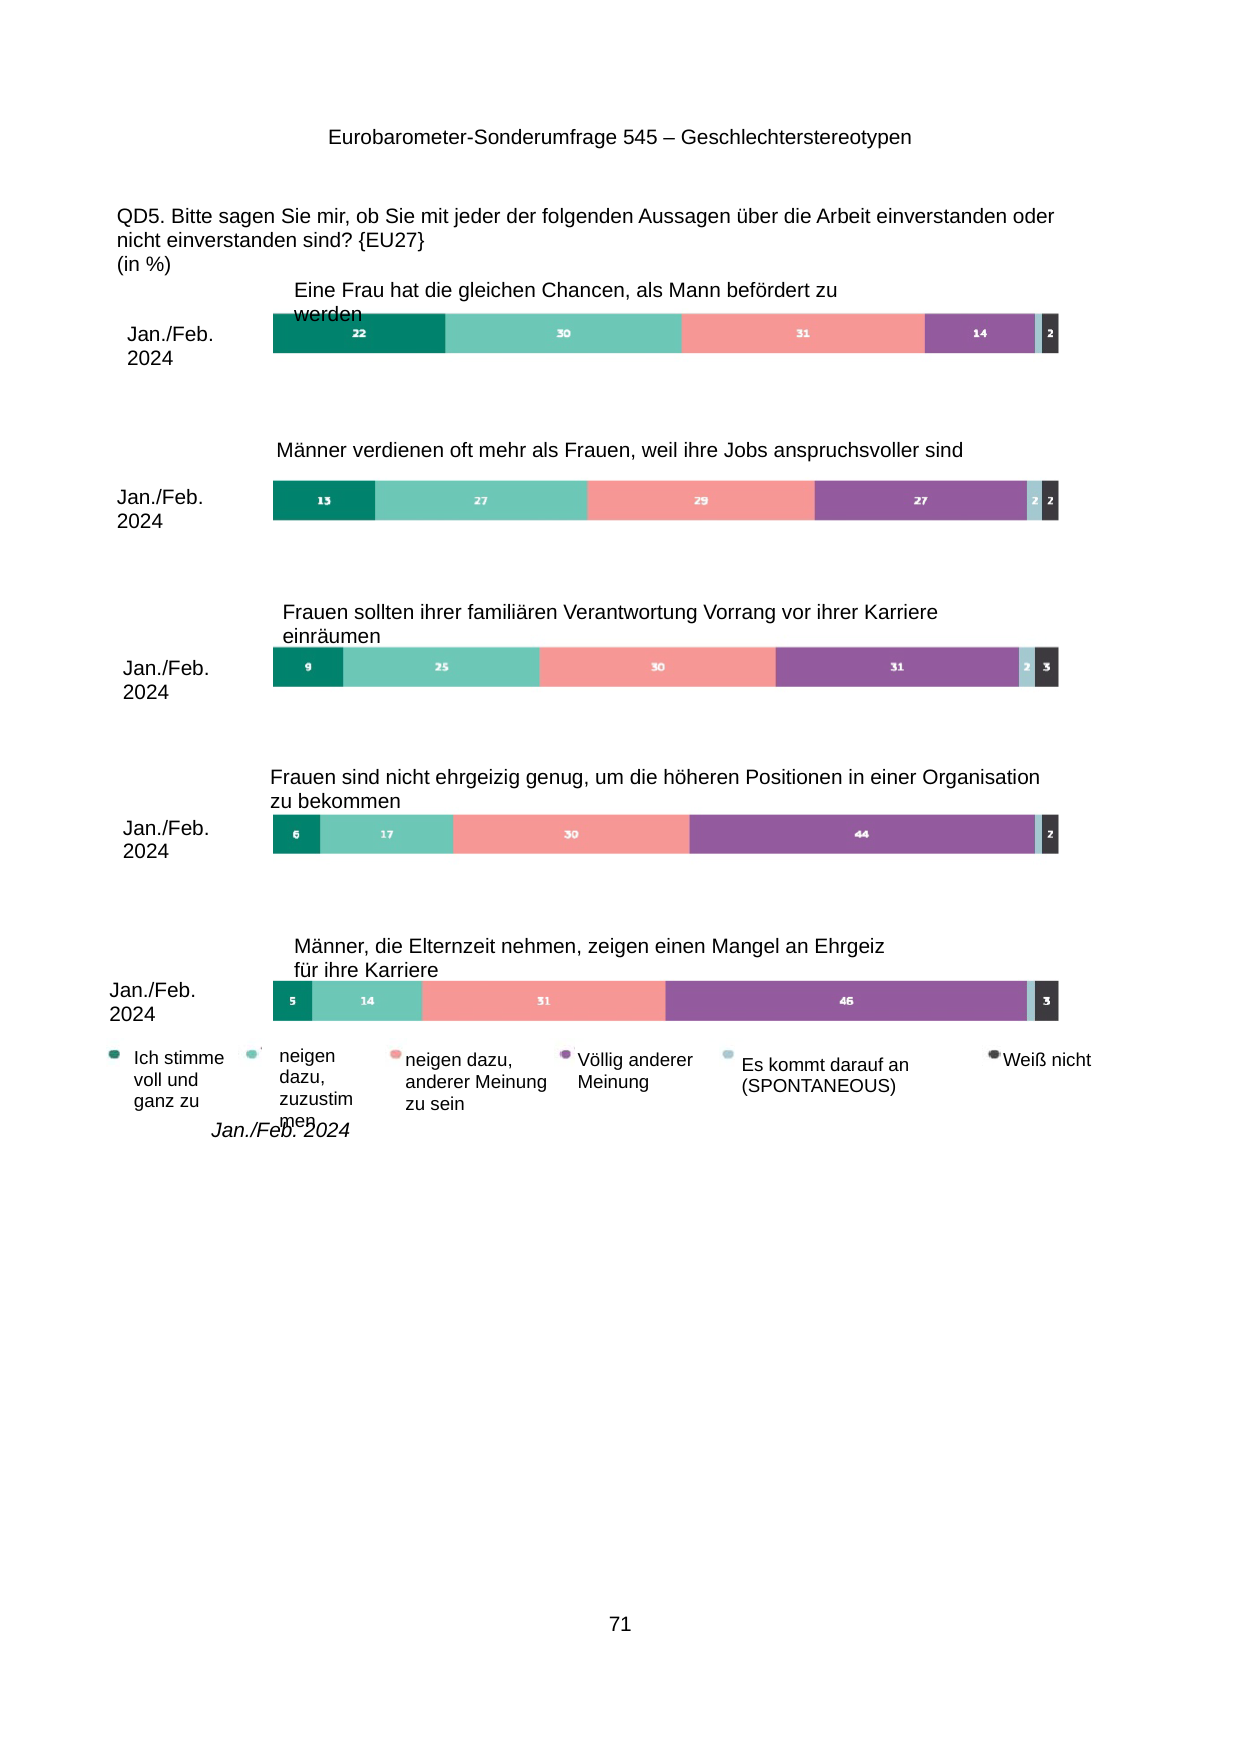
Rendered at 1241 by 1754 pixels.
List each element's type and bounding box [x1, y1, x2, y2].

picture [273, 308, 1059, 1022]
picture [102, 1032, 1001, 1069]
